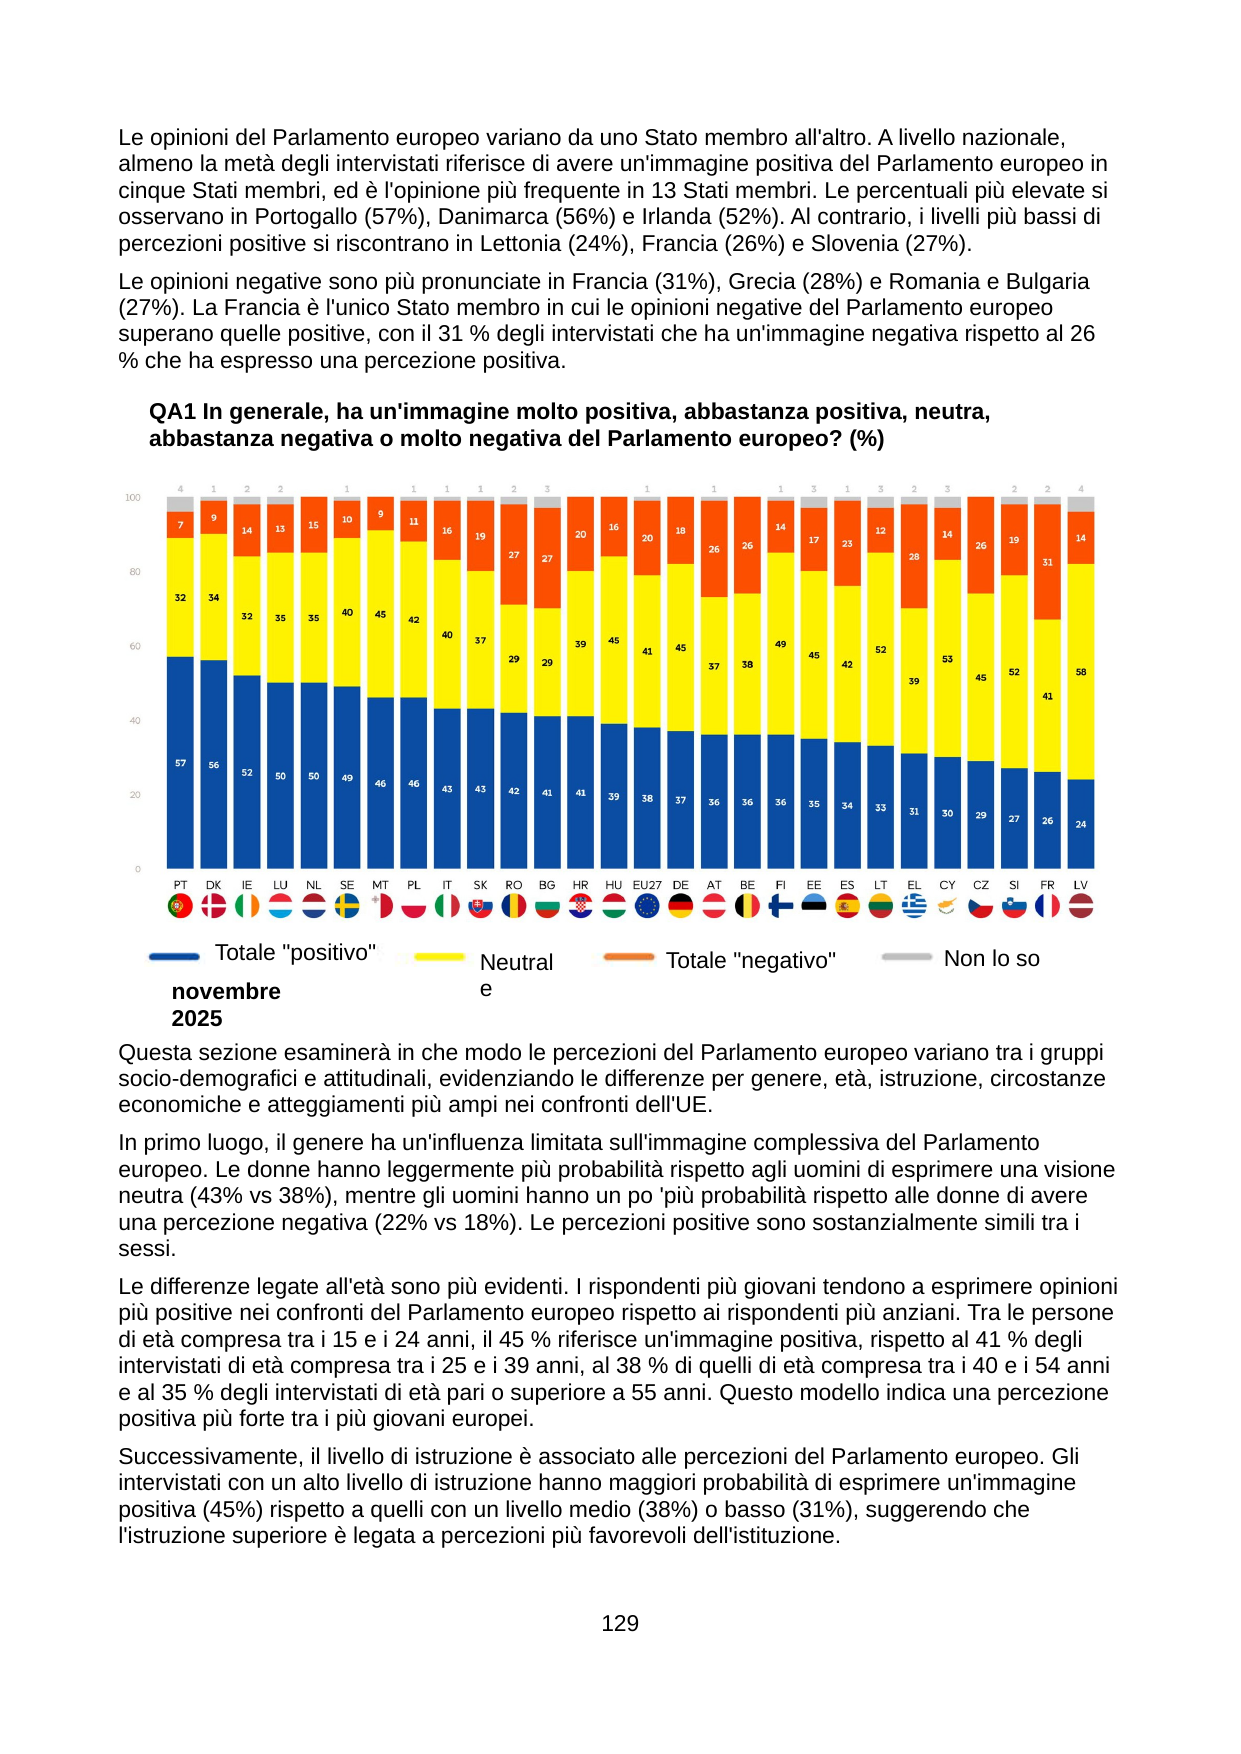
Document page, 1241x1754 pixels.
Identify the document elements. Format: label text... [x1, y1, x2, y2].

text Le opinioni del Parlamento europeo variano da uno Stato membro all'altro. A livello nazionale, almeno la metà degli intervistati riferisce di avere un'immagine positiva del Parlamento europeo in cinque Stati membri, ed è l'opinione più frequente in 13 Stati membri. Le percentuali più elevate si osservano in Portogallo (57%), Danimarca (56%) e Irlanda (52%). Al contrario, i livelli più bassi di percezioni positive si riscontrano in Lettonia (24%), Francia (26%) e Slovenia (27%). [118, 124, 1122, 256]
picture [118, 474, 1101, 923]
picture [818, 957, 825, 967]
picture [144, 942, 945, 967]
text In primo luogo, il genere ha un'influenza limitata sull'immagine complessiva del Parlamento europeo. Le donne hanno leggermente più probabilità rispetto agli uomini di esprimere una visione neutra (43% vs 38%), mentre gli uomini hanno un po 'più probabilità rispetto alle donne di avere una percezione negativa (22% vs 18%). Le percezioni positive sono sostanzialmente simili tra i sessi. [118, 1129, 1122, 1261]
text Questa sezione esaminerà in che modo le percezioni del Parlamento europeo variano tra i gruppi socio-demografici e attitudinali, evidenziando le differenze per genere, età, istruzione, circostanze economiche e atteggiamenti più ampi nei confronti dell'UE. [118, 385, 1122, 1117]
picture [680, 957, 687, 967]
text Successivamente, il livello di istruzione è associato alle percezioni del Parlamento europeo. Gli intervistati con un alto livello di istruzione hanno maggiori probabilità di esprimere un'immagine positiva (45%) rispetto a quelli con un livello medio (38%) o basso (31%), suggerendo che l'istruzione superiore è legata a percezioni più favorevoli dell'istituzione. [118, 1443, 1122, 1548]
text Le differenze legate all'età sono più evidenti. I rispondenti più giovani tendono a esprimere opinioni più positive nei confronti del Parlamento europeo rispetto ai rispondenti più anziani. Tra le persone di età compresa tra i 15 e i 24 anni, il 45 % riferisce un'immagine positiva, rispetto al 41 % degli intervistati di età compresa tra i 25 e i 39 anni, al 38 % di quelli di età compresa tra i 40 e i 54 anni e al 35 % degli intervistati di età pari o superiore a 55 anni. Questo modello indica una percezione positiva più forte tra i più giovani europei. [118, 1273, 1122, 1431]
picture [769, 957, 775, 967]
picture [483, 958, 489, 967]
text Le opinioni negative sono più pronunciate in Francia (31%), Grecia (28%) e Romania e Bulgaria (27%). La Francia è l'unico Stato membro in cui le opinioni negative del Parlamento europeo superano quelle positive, con il 31 % degli intervistati che ha un'immagine negativa rispetto al 26 % che ha espresso una percezione positiva. [118, 268, 1122, 373]
